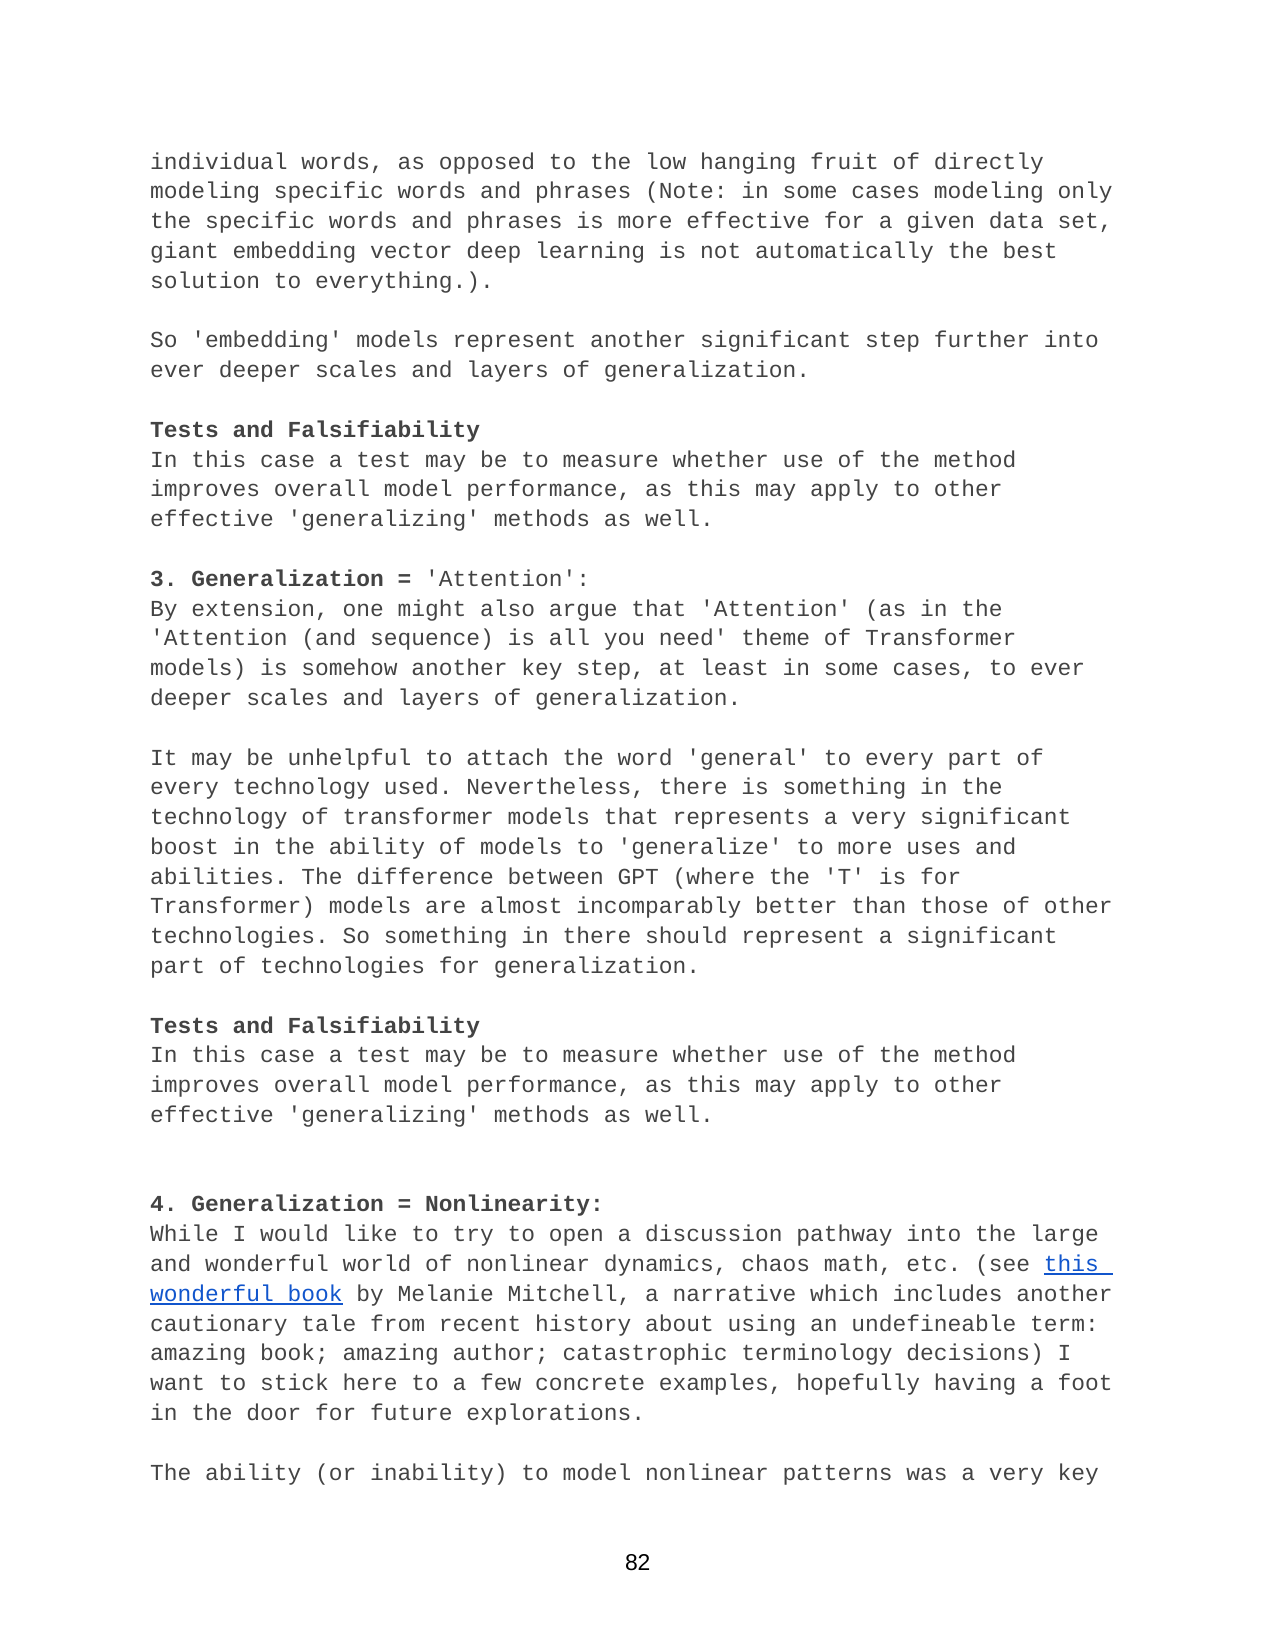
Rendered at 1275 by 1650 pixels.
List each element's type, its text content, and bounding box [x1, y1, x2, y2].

text By extension, one might also argue that 'Attention' (as in the 'Attention (and sequence) is all you need' theme of Transformer models) is somehow another key step, at least in some cases, to ever deeper scales and layers of generalization. [150, 597, 1125, 712]
text In this case a test may be to measure whether use of the method improves overall model performance, as this may apply to other effective 'generalizing' methods as well. [150, 1044, 1125, 1129]
text The ability (or inability) to model nonlinear patterns was a very key [150, 1461, 1125, 1487]
text Tests and Falsifiability [150, 1014, 1125, 1040]
text It may be unhelpful to attach the word 'general' to every part of every technology used. Nevertheless, there is something in the technology of transformer models that represents a very significant boost in the ability of models to 'generalize' to more uses and abilities. The difference between GPT (where the 'T' is for Transformer) models are almost incomparably better than those of other technologies. So something in there should represent a significant part of technologies for generalization. [150, 746, 1125, 980]
text 3. Generalization = 'Attention': [150, 567, 1125, 593]
text In this case a test may be to measure whether use of the method improves overall model performance, as this may apply to other effective 'generalizing' methods as well. [150, 448, 1125, 533]
text Tests and Falsifiability [150, 418, 1125, 444]
text So 'embedding' models represent another significant step further into ever deeper scales and layers of generalization. [150, 329, 1125, 384]
text individual words, as opposed to the low hanging fruit of directly modeling specific words and phrases (Note: in some cases modeling only the specific words and phrases is more effective for a given data set, giant embedding vector deep learning is not automatically the best solution to everything.). [150, 150, 1125, 295]
text While I would like to try to open a discussion pathway into the large and wonderful world of nonlinear dynamics, chaos math, etc. (see this wonderful book by Melanie Mitchell, a narrative which includes another cautionary tale from recent history about using an undefineable term: amazing book; amazing author; catastrophic terminology decisions) I want to stick here to a few concrete examples, hopefully having a foot in the door for future explorations. [150, 1222, 1125, 1427]
text 4. Generalization = Nonlinearity: [150, 1193, 1125, 1219]
